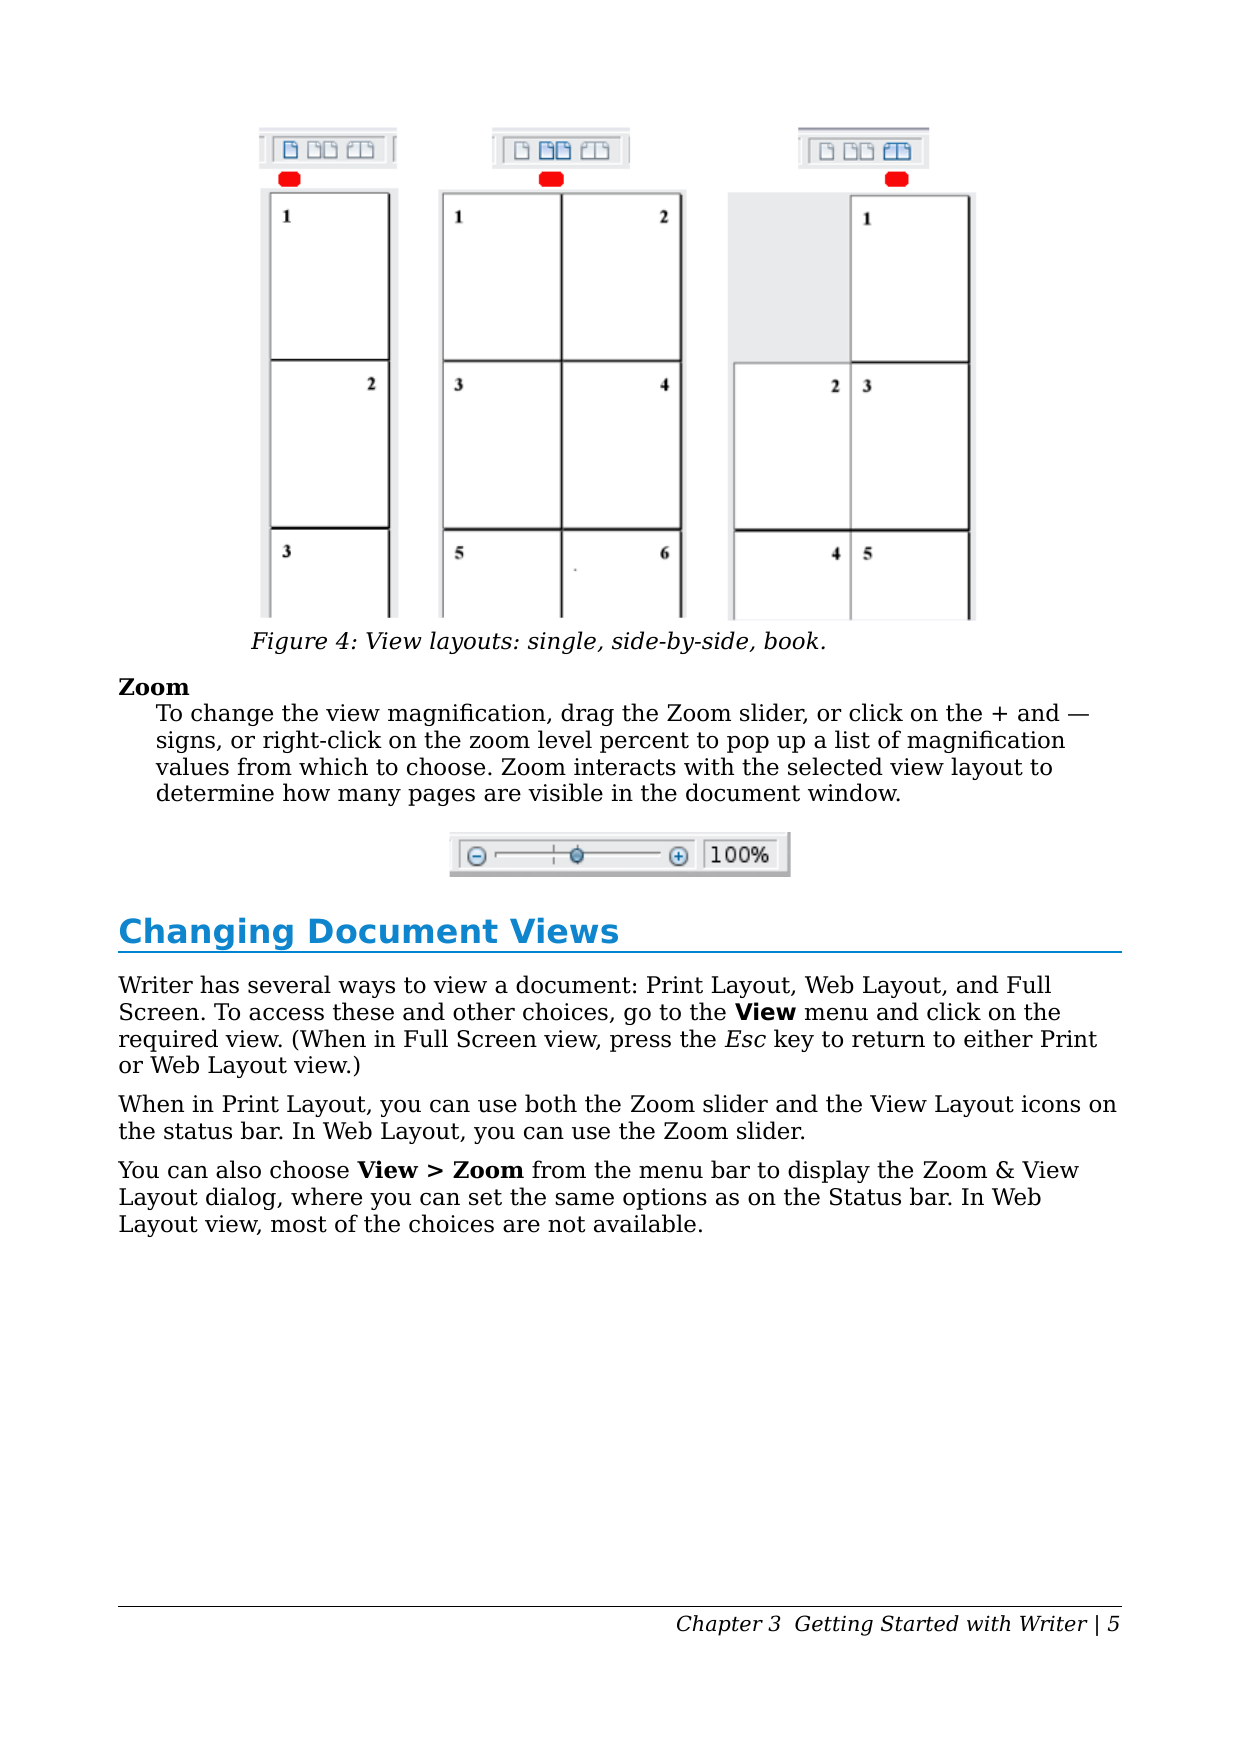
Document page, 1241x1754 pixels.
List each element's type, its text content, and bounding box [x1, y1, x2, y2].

text When in Print Layout, you can use both the Zoom slider and the View Layout icons on the status bar. In Web Layout, you can use the Zoom slider. [118, 1092, 1122, 1145]
text You can also choose View > Zoom from the menu bar to display the Zoom & View Layout dialog, where you can set the same options as on the Status bar. In Web Layout view, most of the choices are not available. [118, 1157, 1122, 1238]
text Zoom [118, 673, 1122, 700]
text To change the view magnification, drag the Zoom slider, or click on the + and — signs, or right-click on the zoom level percent to pop up a list of magnification values from which to choose. Zoom interacts with the selected view layout to determine how many pages are visible in the document window. [156, 700, 1122, 807]
picture [251, 118, 990, 629]
picture [449, 832, 791, 877]
text Writer has several ways to view a document: Print Layout, Web Layout, and Full Screen. To access these and other choices, go to the View menu and click on the required view. (When in Full Screen view, press the Esc key to return to either Print or Web Layout view.) [118, 972, 1122, 1079]
subtitle Changing Document Views [118, 913, 1122, 951]
text Figure 4: View layouts: single, side-by-side, book. [251, 629, 989, 655]
